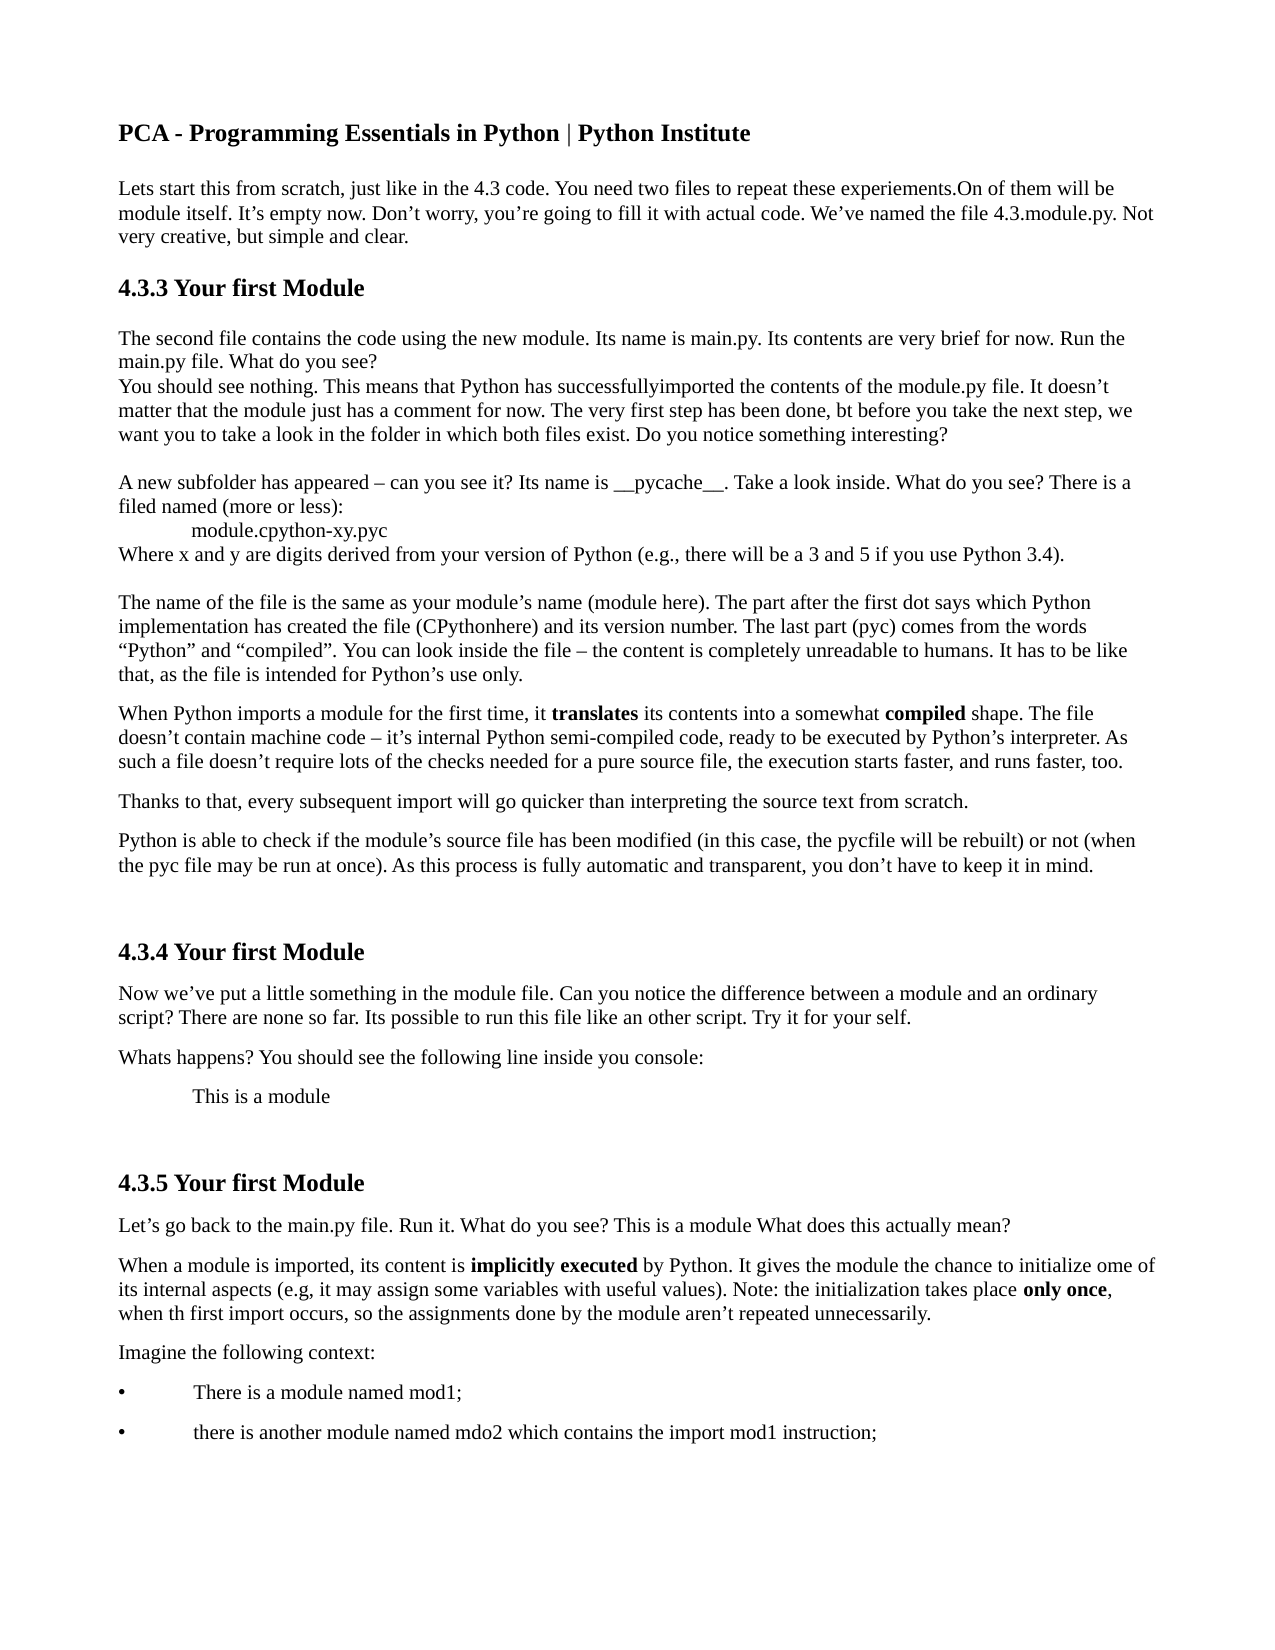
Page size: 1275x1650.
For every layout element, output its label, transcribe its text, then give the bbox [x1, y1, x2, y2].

text When Python imports a module for the first time, it translates its contents into a somewhat compiled shape. The file doesn’t contain machine code – it’s internal Python semi-compiled code, ready to be executed by Python’s interpreter. As such a file doesn’t require lots of the checks needed for a pure source file, the execution starts faster, and runs faster, too. [118, 701, 1157, 773]
text The second file contains the code using the new module. Its name is main.py. Its contents are very brief for now. Run the main.py file. What do you see? [118, 325, 1157, 373]
text Imagine the following context: [118, 1340, 1157, 1364]
text Python is able to check if the module’s source file has been modified (in this case, the pycfile will be rebuilt) or not (when the pyc file may be run at once). As this process is fully automatic and transparent, you don’t have to keep it in mind. [118, 828, 1157, 877]
text Thanks to that, every subsequent import will go quicker than interpreting the source text from scratch. [118, 789, 1157, 813]
text Let’s go back to the main.py file. Run it. What do you see? This is a module What does this actually mean? [118, 1213, 1157, 1237]
text Lets start this from scratch, just like in the 4.3 code. You need two files to repeat these experiements.On of them will be module itself. It’s empty now. Don’t worry, you’re going to fill it with actual code. We’ve named the file 4.3.module.py. Not very creative, but simple and clear. [118, 176, 1157, 248]
text The name of the file is the same as your module’s name (module here). The part after the first dot says which Python implementation has created the file (CPythonhere) and its version number. The last part (pyc) comes from the words “Python” and “compiled”. You can look inside the file – the content is completely unreadable to humans. It has to be like that, as the file is intended for Python’s use only. [118, 590, 1157, 686]
text 4.3.3 Your first Module [118, 273, 1157, 301]
list There is a module named mod1; [118, 1380, 1157, 1404]
list there is another module named mdo2 which contains the import mod1 instruction; [118, 1420, 1157, 1444]
text 4.3.4 Your first Module [118, 937, 1157, 965]
text Where x and y are digits derived from your version of Python (e.g., there will be a 3 and 5 if you use Python 3.4). [118, 542, 1157, 566]
text When a module is imported, its content is implicitly executed by Python. It gives the module the chance to initialize ome of its internal aspects (e.g, it may assign some variables with useful values). Note: the initialization takes place only once, when th first import occurs, so the assignments done by the module aren’t repeated unnecessarily. [118, 1252, 1157, 1325]
text You should see nothing. This means that Python has successfullyimported the contents of the module.py file. It doesn’t matter that the module just has a comment for now. The very first step has been done, bt before you take the next step, we want you to take a look in the folder in which both files exist. Do you notice something interesting? [118, 373, 1157, 446]
text This is a module [118, 1084, 1157, 1108]
text Now we’ve put a little something in the module file. Can you notice the difference between a module and an ordinary script? There are none so far. Its possible to run this file like an other script. Try it for your self. [118, 981, 1157, 1029]
text 4.3.5 Your first Module [118, 1168, 1157, 1197]
text Whats happens? You should see the following line inside you console: [118, 1045, 1157, 1069]
text A new subfolder has appeared – can you see it? Its name is __pycache__. Take a look inside. What do you see? There is a filed named (more or less): module.cpython-xy.pyc [118, 470, 1157, 542]
